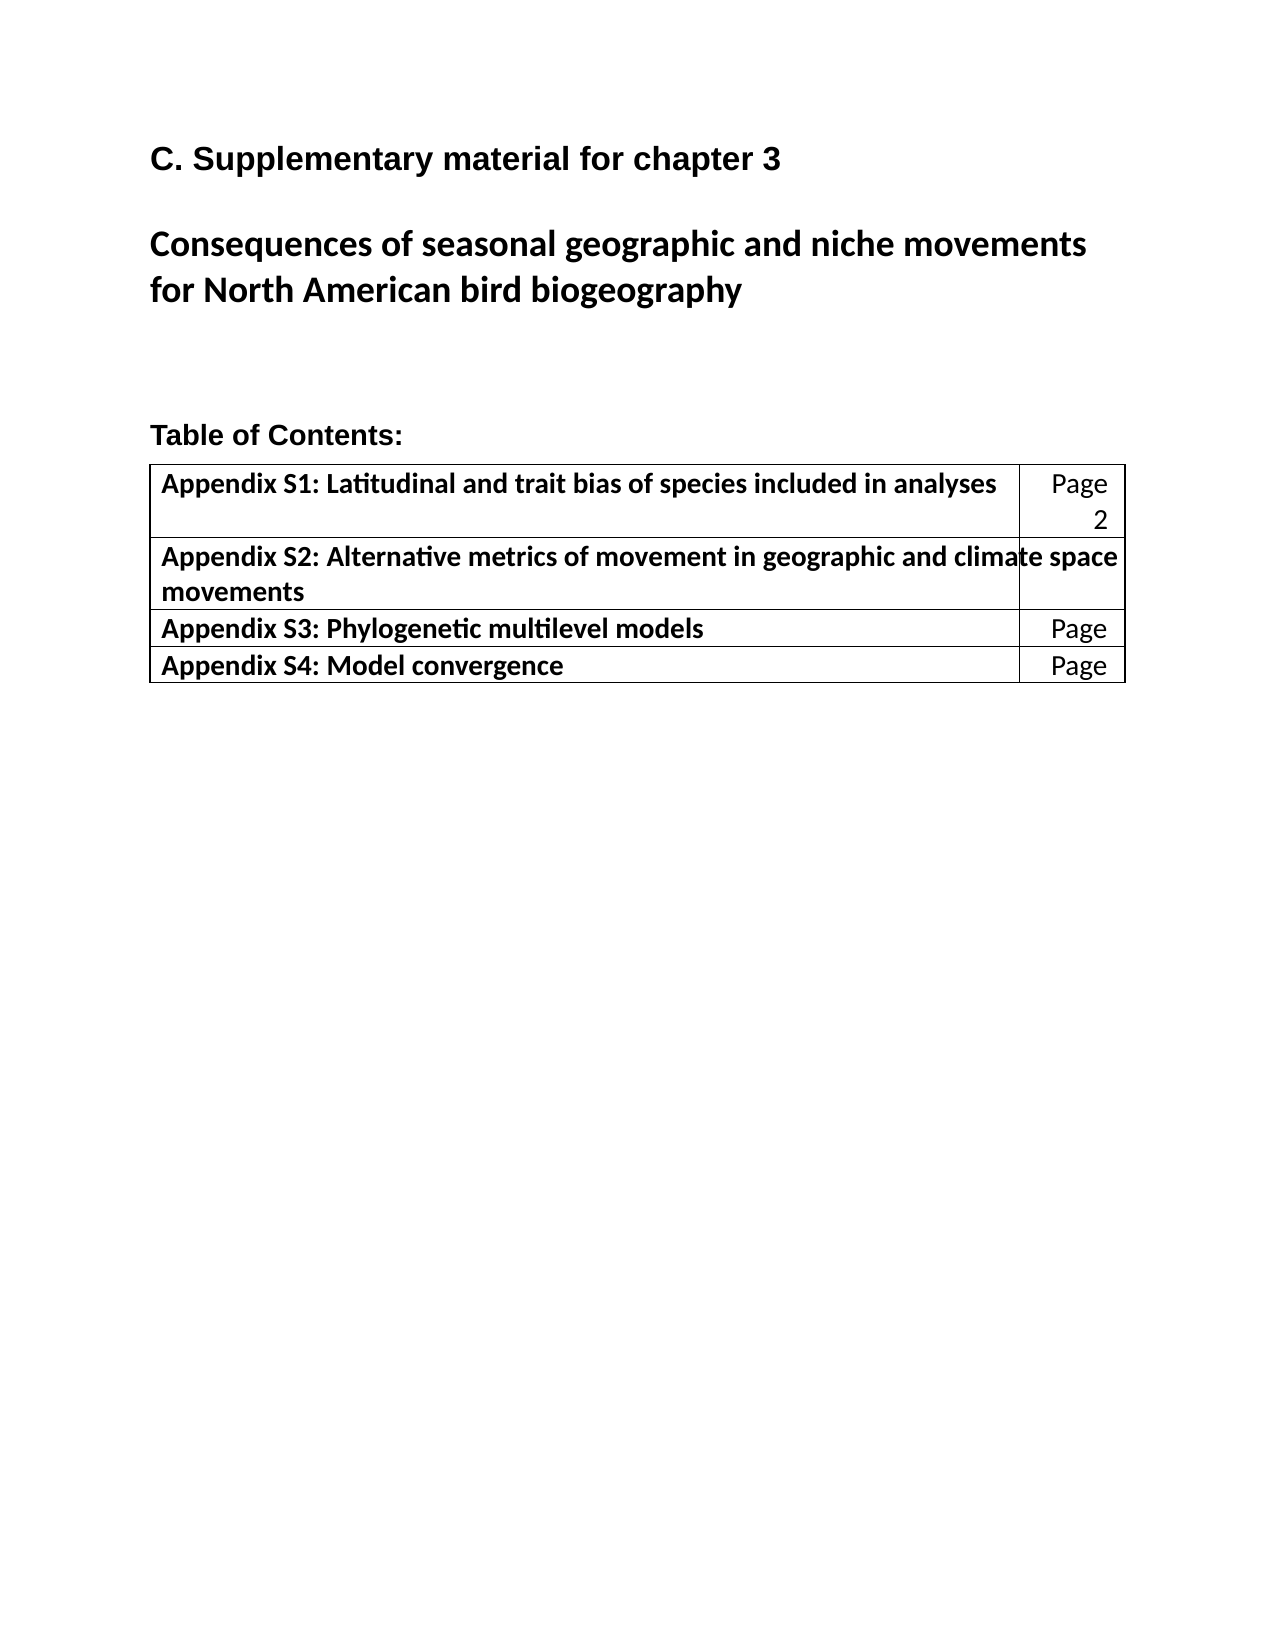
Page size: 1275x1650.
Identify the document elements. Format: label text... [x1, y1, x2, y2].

subtitle C. Supplementary material for chapter 3 [150, 139, 1125, 177]
table_cell Appendix S4: Model convergence [151, 647, 1019, 682]
table_cell Page [1020, 647, 1124, 682]
text Consequences of seasonal geographic and niche movements for North American bird biogeography [150, 220, 1125, 312]
table_header Page 2 [1020, 465, 1124, 537]
subtitle Table of Contents: [150, 418, 1125, 452]
table_cell Appendix S3: Phylogenetic multilevel models [151, 610, 1019, 646]
table_cell Page [1020, 610, 1124, 646]
table_cell Appendix S2: Alternative metrics of movement in geographic and climate space movements [151, 538, 1019, 609]
table_header Appendix S1: Latitudinal and trait bias of species included in analyses [151, 465, 1019, 537]
table_cell [1020, 538, 1124, 609]
